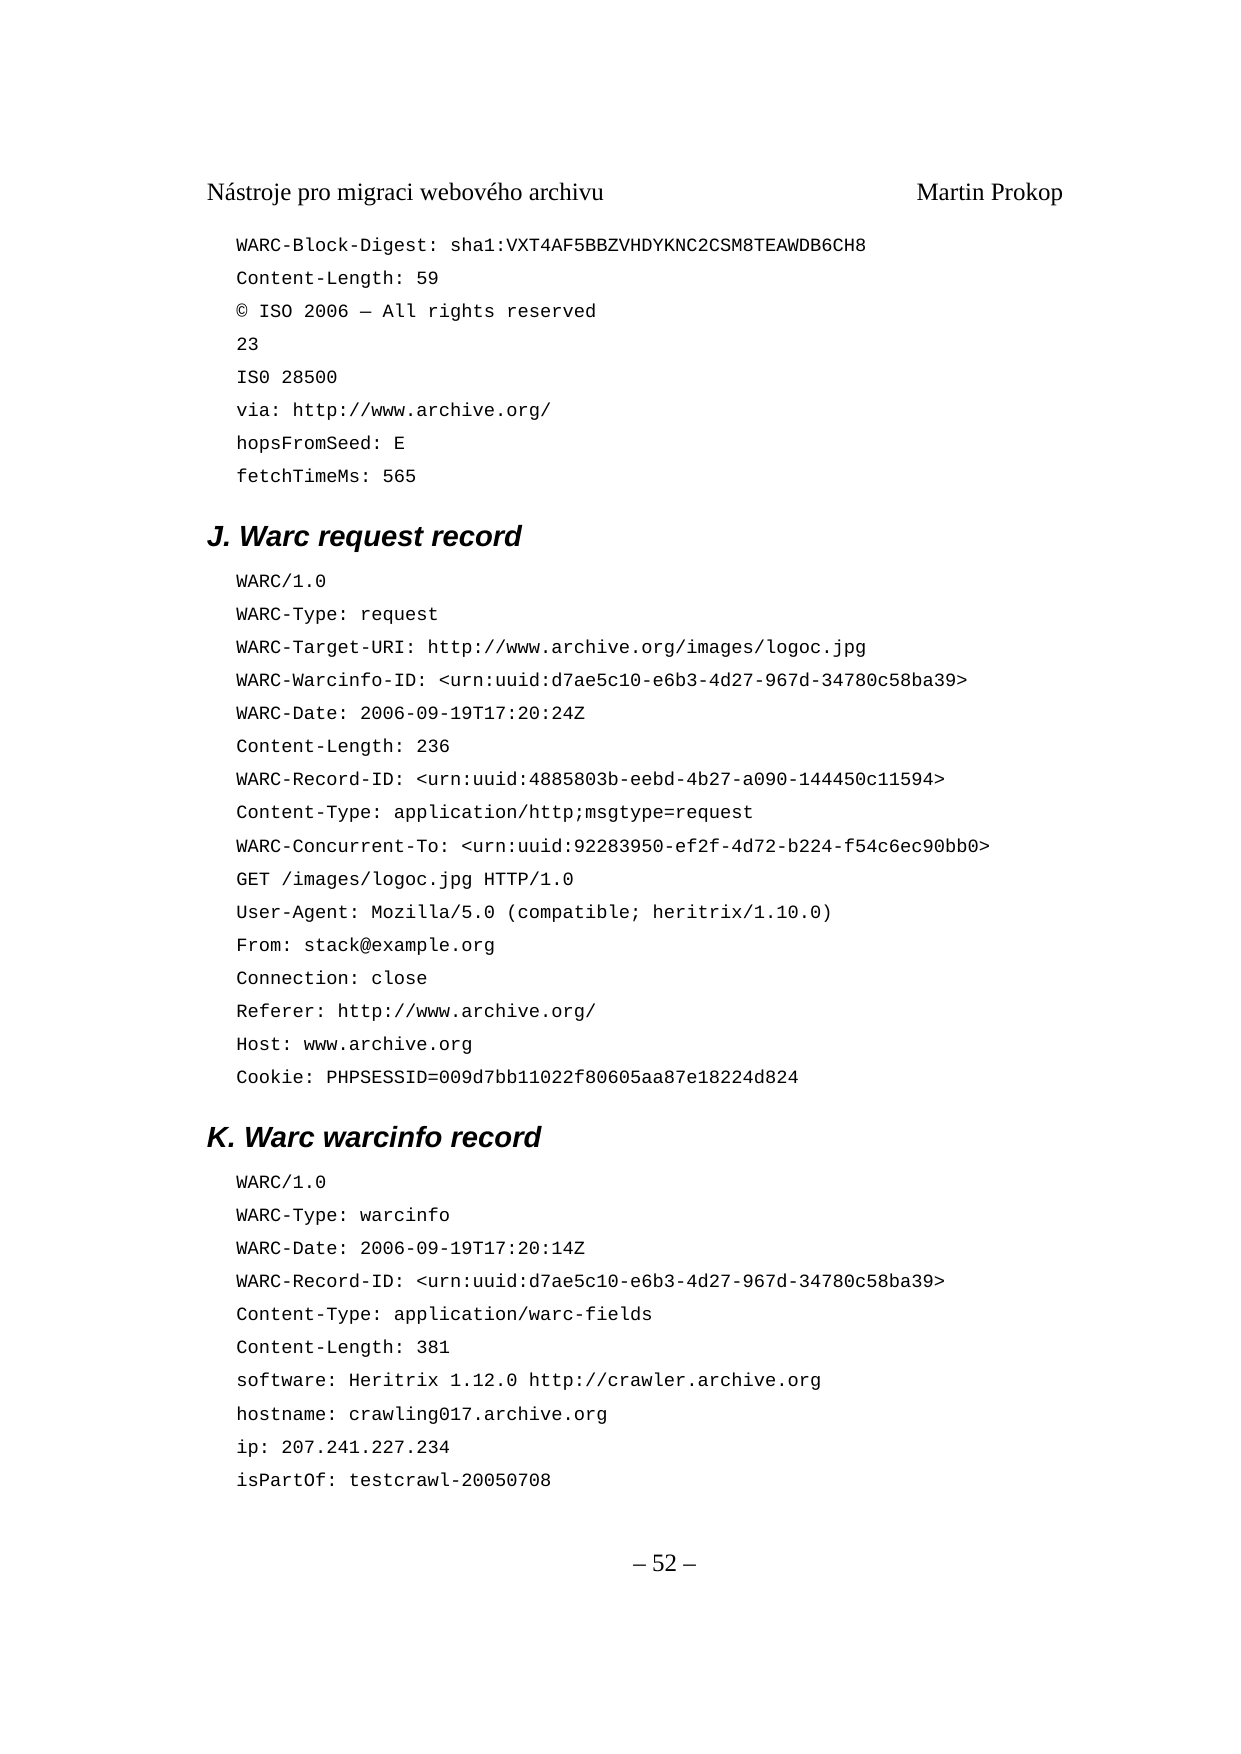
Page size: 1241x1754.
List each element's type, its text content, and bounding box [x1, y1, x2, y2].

text IS0 28500 [236, 368, 1063, 389]
text WARC-Date: 2006-09-19T17:20:14Z [236, 1239, 1063, 1260]
text Content-Length: 59 [236, 268, 1063, 290]
text Connection: close [236, 969, 1063, 990]
text WARC-Type: request [236, 604, 1063, 626]
text 23 [236, 335, 1063, 356]
text Host: www.archive.org [236, 1035, 1063, 1056]
text ip: 207.241.227.234 [236, 1437, 1063, 1459]
text Cookie: PHPSESSID=009d7bb11022f80605aa87e18224d824 [236, 1068, 1063, 1089]
text WARC-Record-ID: <urn:uuid:4885803b-eebd-4b27-a090-144450c11594> [236, 770, 1063, 791]
text isPartOf: testcrawl-20050708 [236, 1471, 1063, 1492]
text WARC-Record-ID: <urn:uuid:d7ae5c10-e6b3-4d27-967d-34780c58ba39> [236, 1272, 1063, 1293]
text software: Heritrix 1.12.0 http://crawler.archive.org [236, 1371, 1063, 1392]
text hostname: crawling017.archive.org [236, 1404, 1063, 1426]
text Referer: http://www.archive.org/ [236, 1002, 1063, 1023]
text hopsFromSeed: E [236, 434, 1063, 455]
text GET /images/logoc.jpg HTTP/1.0 [236, 869, 1063, 891]
text User-Agent: Mozilla/5.0 (compatible; heritrix/1.10.0) [236, 903, 1063, 924]
text WARC/1.0 [236, 571, 1063, 593]
text © ISO 2006 — All rights reserved [236, 302, 1063, 323]
text WARC-Type: warcinfo [236, 1206, 1063, 1227]
text From: stack@example.org [236, 936, 1063, 957]
text Content-Type: application/http;msgtype=request [236, 803, 1063, 824]
text WARC-Target-URI: http://www.archive.org/images/logoc.jpg [236, 638, 1063, 659]
text WARC-Date: 2006-09-19T17:20:24Z [236, 704, 1063, 725]
text Content-Length: 236 [236, 737, 1063, 758]
text WARC-Warcinfo-ID: <urn:uuid:d7ae5c10-e6b3-4d27-967d-34780c58ba39> [236, 671, 1063, 692]
text Content-Type: application/warc-fields [236, 1305, 1063, 1326]
text WARC/1.0 [236, 1172, 1063, 1194]
text fetchTimeMs: 565 [236, 467, 1063, 488]
subtitle K. Warc warcinfo record [207, 1121, 1063, 1154]
text WARC-Block-Digest: sha1:VXT4AF5BBZVHDYKNC2CSM8TEAWDB6CH8 [236, 235, 1063, 257]
subtitle J. Warc request record [207, 519, 1063, 553]
text Content-Length: 381 [236, 1338, 1063, 1359]
text via: http://www.archive.org/ [236, 401, 1063, 422]
text WARC-Concurrent-To: <urn:uuid:92283950-ef2f-4d72-b224-f54c6ec90bb0> [236, 836, 1063, 858]
